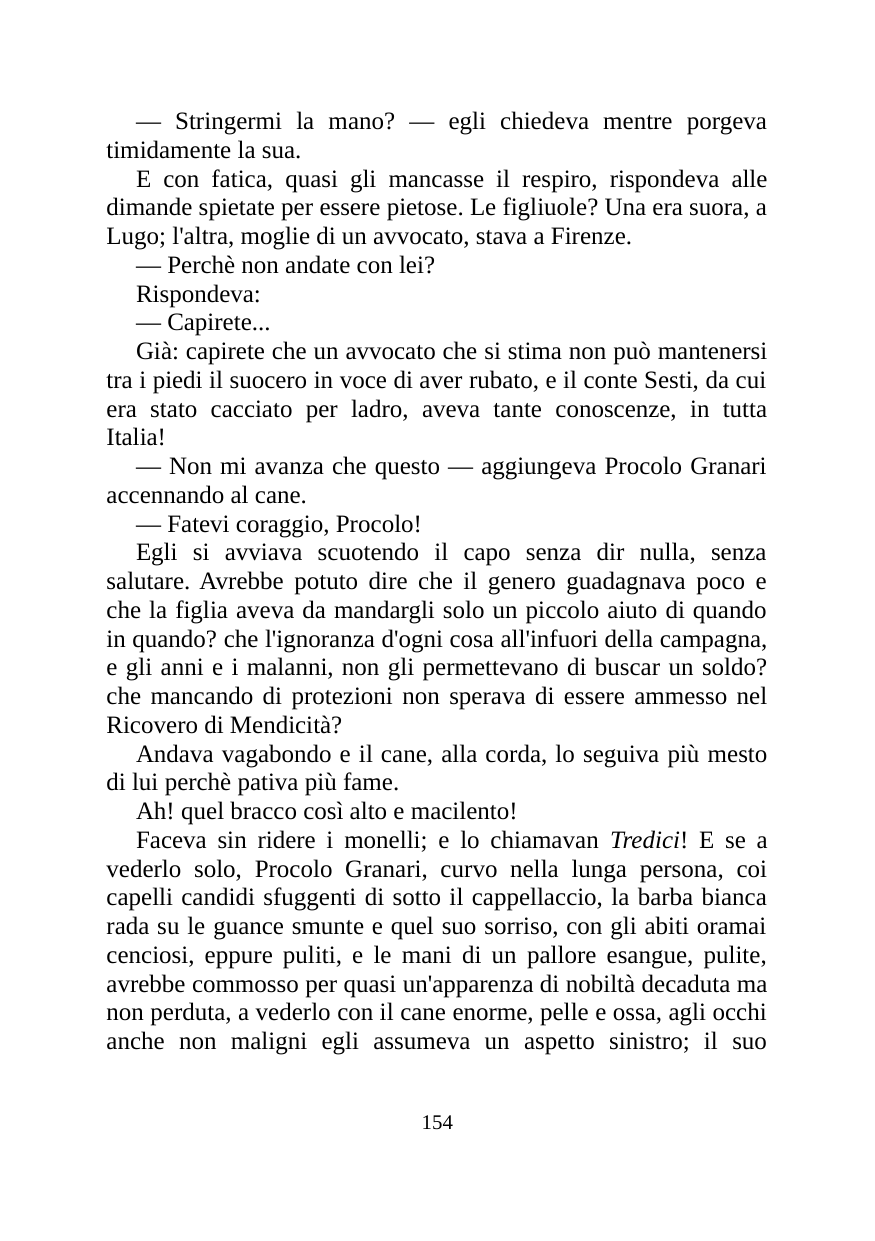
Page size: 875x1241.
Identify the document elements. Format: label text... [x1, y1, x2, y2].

text — Stringermi la mano? — egli chiedeva mentre porgeva timidamente la sua. [106, 106, 768, 164]
text Andava vagabondo e il cane, alla corda, lo seguiva più mesto di lui perchè pativa più fame. [106, 739, 768, 796]
text E con fatica, quasi gli mancasse il respiro, rispondeva alle dimande spietate per essere pietose. Le figliuole? Una era suora, a Lugo; l'altra, moglie di un avvocato, stava a Firenze. [106, 164, 768, 250]
text Già: capirete che un avvocato che si stima non può mantenersi tra i piedi il suocero in voce di aver rubato, e il conte Sesti, da cui era stato cacciato per ladro, aveva tante conoscenze, in tutta Italia! [106, 336, 768, 451]
text Ah! quel bracco così alto e macilento! [106, 796, 768, 825]
text — Perchè non andate con lei? [106, 250, 768, 279]
text — Fatevi coraggio, Procolo! [106, 509, 768, 537]
text — Capirete... [106, 307, 768, 336]
text Egli si avviava scuotendo il capo senza dir nulla, senza salutare. Avrebbe potuto dire che il genero guadagnava poco e che la figlia aveva da mandargli solo un piccolo aiuto di quando in quando? che l'ignoranza d'ogni cosa all'infuori della campagna, e gli anni e i malanni, non gli permettevano di buscar un soldo? che mancando di protezioni non sperava di essere ammesso nel Ricovero di Mendicità? [106, 537, 768, 739]
text Rispondeva: [106, 279, 768, 307]
text Faceva sin ridere i monelli; e lo chiamavan Tredici! E se a vederlo solo, Procolo Granari, curvo nella lunga persona, coi capelli candidi sfuggenti di sotto il cappellaccio, la barba bianca rada su le guance smunte e quel suo sorriso, con gli abiti oramai cenciosi, eppure puliti, e le mani di un pallore esangue, pulite, avrebbe commosso per quasi un'apparenza di nobiltà decaduta ma non perduta, a vederlo con il cane enorme, pelle e ossa, agli occhi anche non maligni egli assumeva un aspetto sinistro; il suo [106, 825, 768, 1055]
text — Non mi avanza che questo — aggiungeva Procolo Granari accennando al cane. [106, 451, 768, 509]
